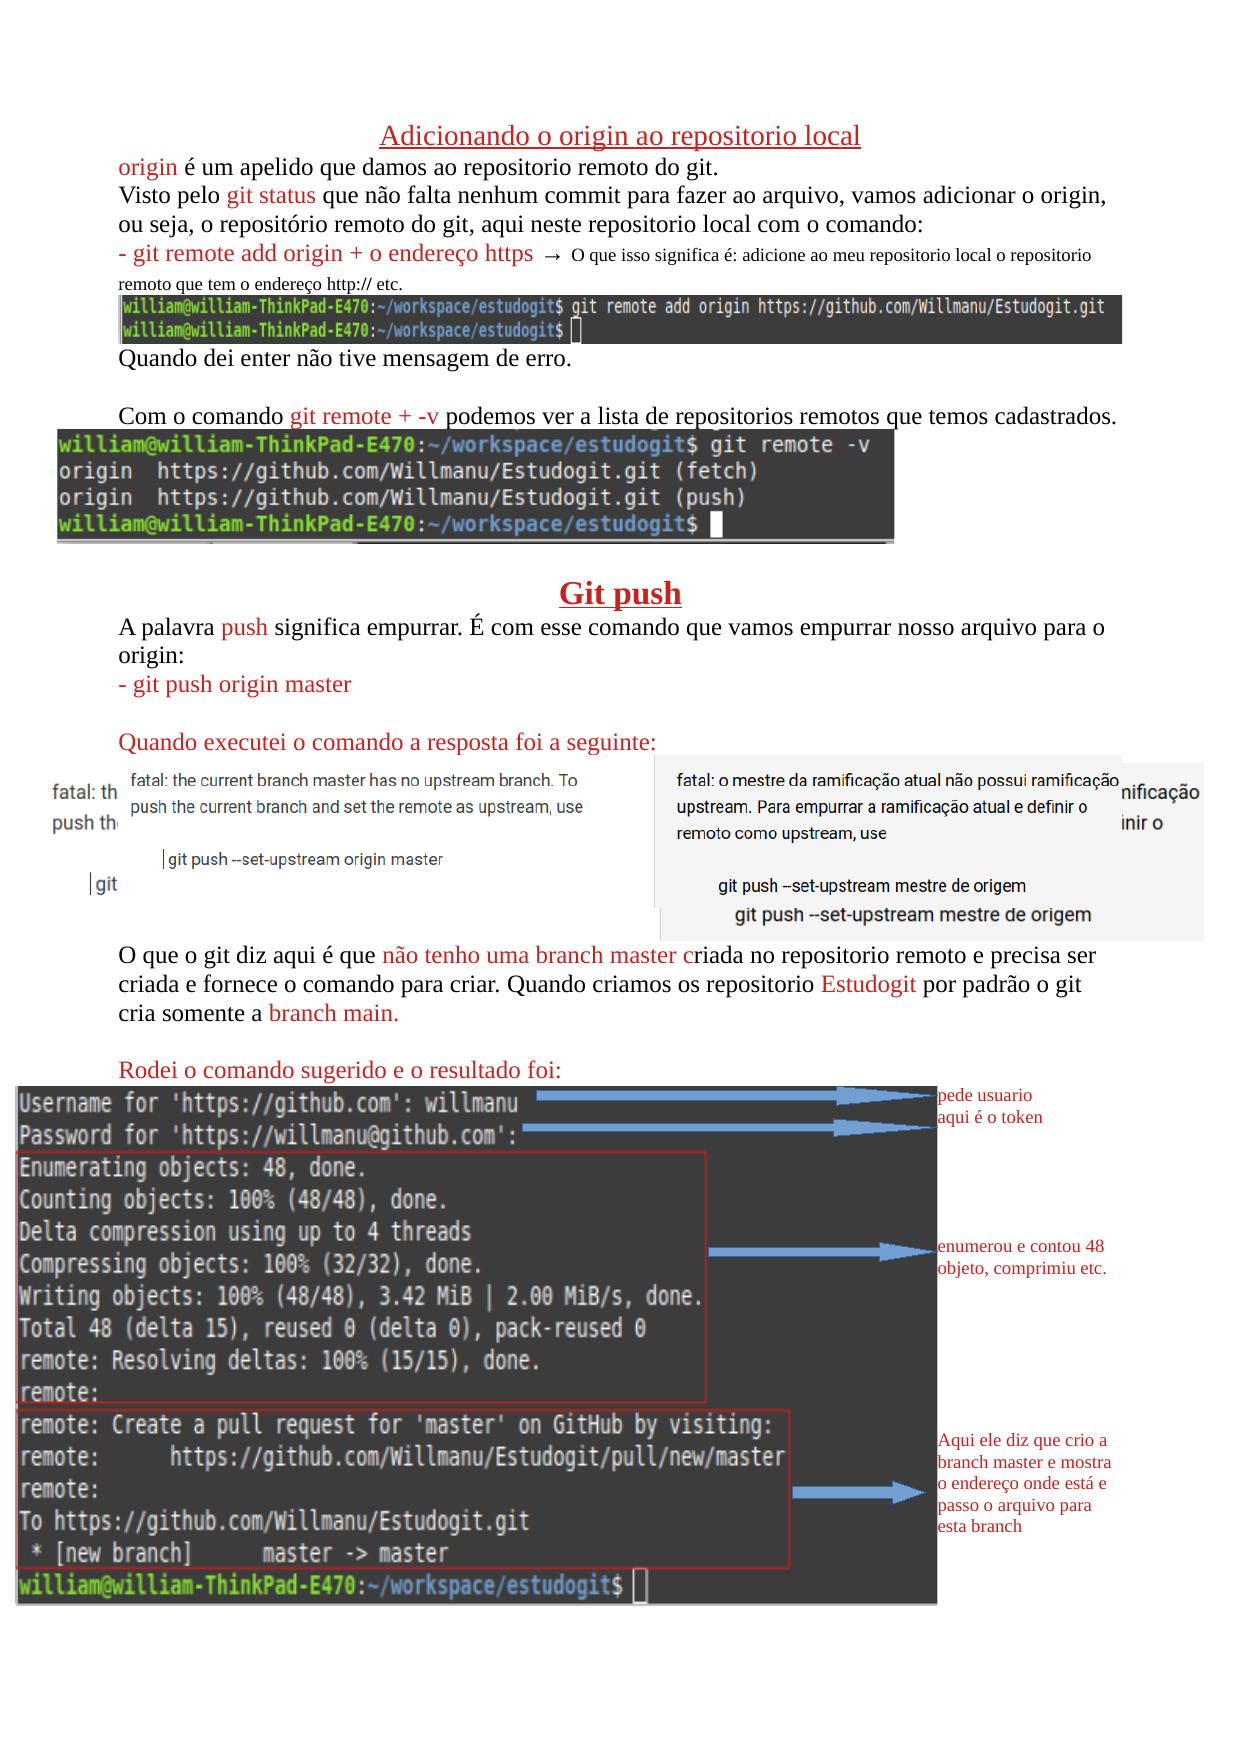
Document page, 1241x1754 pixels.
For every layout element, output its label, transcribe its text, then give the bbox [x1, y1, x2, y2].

text Com o comando git remote + -v podemos ver a lista de repositorios remotos que temos cadastrados. [118, 401, 1122, 430]
text origin é um apelido que damos ao repositorio remoto do git. [118, 152, 1122, 180]
text Git push [118, 573, 1122, 612]
text Quando executei o comando a resposta foi a seguinte: [118, 727, 1122, 755]
text enumerou e contou 48 objeto, comprimiu etc. [938, 1235, 1122, 1278]
text - git remote add origin + o endereço https → O que isso significa é: adicione ao meu repositorio local o repositorio remoto que tem o endereço http:// etc. [118, 238, 1122, 295]
text O que o git diz aqui é que não tenho uma branch master criada no repositorio remoto e precisa ser criada e fornece o comando para criar. Quando criamos os repositorio Estudogit por padrão o git cria somente a branch main. [118, 941, 1122, 1027]
picture [15, 1086, 938, 1606]
text Quando dei enter não tive mensagem de erro. [118, 344, 1122, 372]
text pede usuario [118, 1084, 1122, 1106]
picture [845, 1086, 938, 1095]
picture [38, 755, 1205, 941]
text Aqui ele diz que crio a branch master e mostra o endereço onde está e passo o arquivo para esta branch [938, 1429, 1122, 1537]
text Adicionando o origin ao repositorio local [118, 118, 1122, 152]
text Rodei o comando sugerido e o resultado foi: [118, 1055, 1122, 1084]
picture [56, 429, 895, 544]
picture [118, 295, 1123, 344]
text aqui é o token [938, 1106, 1122, 1127]
text - git push origin master [118, 669, 1122, 698]
text Visto pelo git status que não falta nenhum commit para fazer ao arquivo, vamos adicionar o origin, ou seja, o repositório remoto do git, aqui neste repositorio local com o comando: [118, 180, 1122, 238]
text A palavra push significa empurrar. É com esse comando que vamos empurrar nosso arquivo para o origin: [118, 612, 1122, 669]
